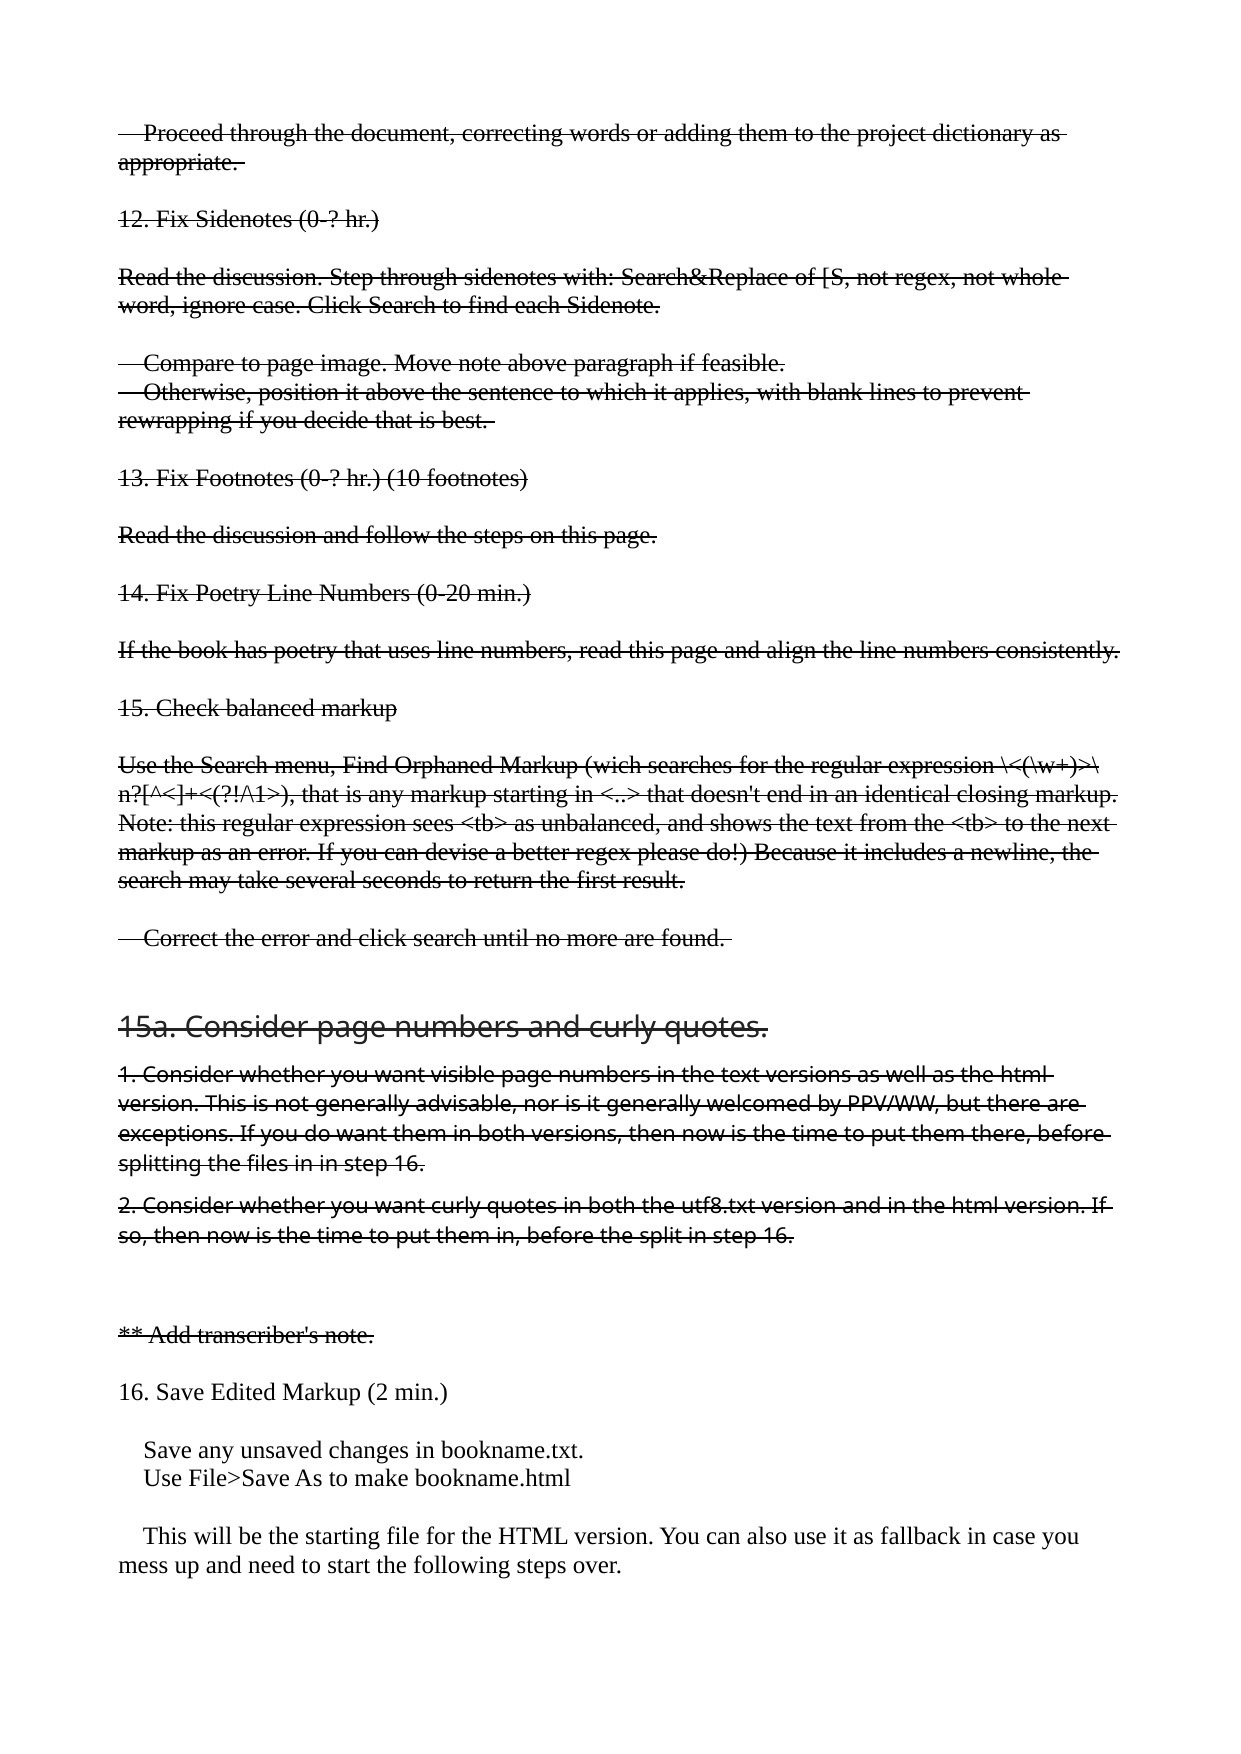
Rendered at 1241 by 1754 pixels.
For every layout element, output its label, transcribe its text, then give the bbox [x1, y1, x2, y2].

text Use File>Save As to make bookname.html [118, 1463, 1122, 1492]
text Proceed through the document, correcting words or adding them to the project dictionary as appropriate. [118, 118, 1122, 176]
text Compare to page image. Move note above paragraph if feasible. [118, 348, 1122, 377]
text 14. Fix Poetry Line Numbers (0-20 min.) [118, 578, 1122, 607]
subtitle 15a. Consider page numbers and curly quotes. [118, 1006, 1122, 1046]
text Correct the error and click search until no more are found. [118, 923, 1122, 952]
text 2. Consider whether you want curly quotes in both the utf8.txt version and in the html version. If so, then now is the time to put them in, before the split in step 16. [118, 1190, 1122, 1250]
text Read the discussion. Step through sidenotes with: Search&Replace of [S, not regex, not whole word, ignore case. Click Search to find each Sidenote. [118, 262, 1122, 319]
text 16. Save Edited Markup (2 min.) [118, 1377, 1122, 1406]
text 13. Fix Footnotes (0-? hr.) (10 footnotes) [118, 463, 1122, 492]
text Read the discussion and follow the steps on this page. [118, 521, 1122, 549]
text Otherwise, position it above the sentence to which it applies, with blank lines to prevent rewrapping if you decide that is best. [118, 377, 1122, 434]
text If the book has poetry that uses line numbers, read this page and align the line numbers consistently. [118, 636, 1122, 664]
text This will be the starting file for the HTML version. You can also use it as fallback in case you mess up and need to start the following steps over. [118, 1521, 1122, 1578]
text Save any unsaved changes in bookname.txt. [118, 1435, 1122, 1463]
text ** Add transcriber's note. [118, 1320, 1122, 1348]
text Use the Search menu, Find Orphaned Markup (wich searches for the regular expression \<(\w+)>\n?[^<]+<(?!/\1>), that is any markup starting in <..> that doesn't end in an identical closing markup. Note: this regular expression sees <tb> as unbalanced, and shows the text from the <tb> to the next markup as an error. If you can devise a better regex please do!) Because it includes a newline, the search may take several seconds to return the first result. [118, 751, 1122, 894]
text 12. Fix Sidenotes (0-? hr.) [118, 204, 1122, 233]
text 1. Consider whether you want visible page numbers in the text versions as well as the html version. This is not generally advisable, nor is it generally welcomed by PPV/WW, but there are exceptions. If you do want them in both versions, then now is the time to put them there, before splitting the files in in step 16. [118, 1058, 1122, 1178]
text 15. Check balanced markup [118, 693, 1122, 722]
